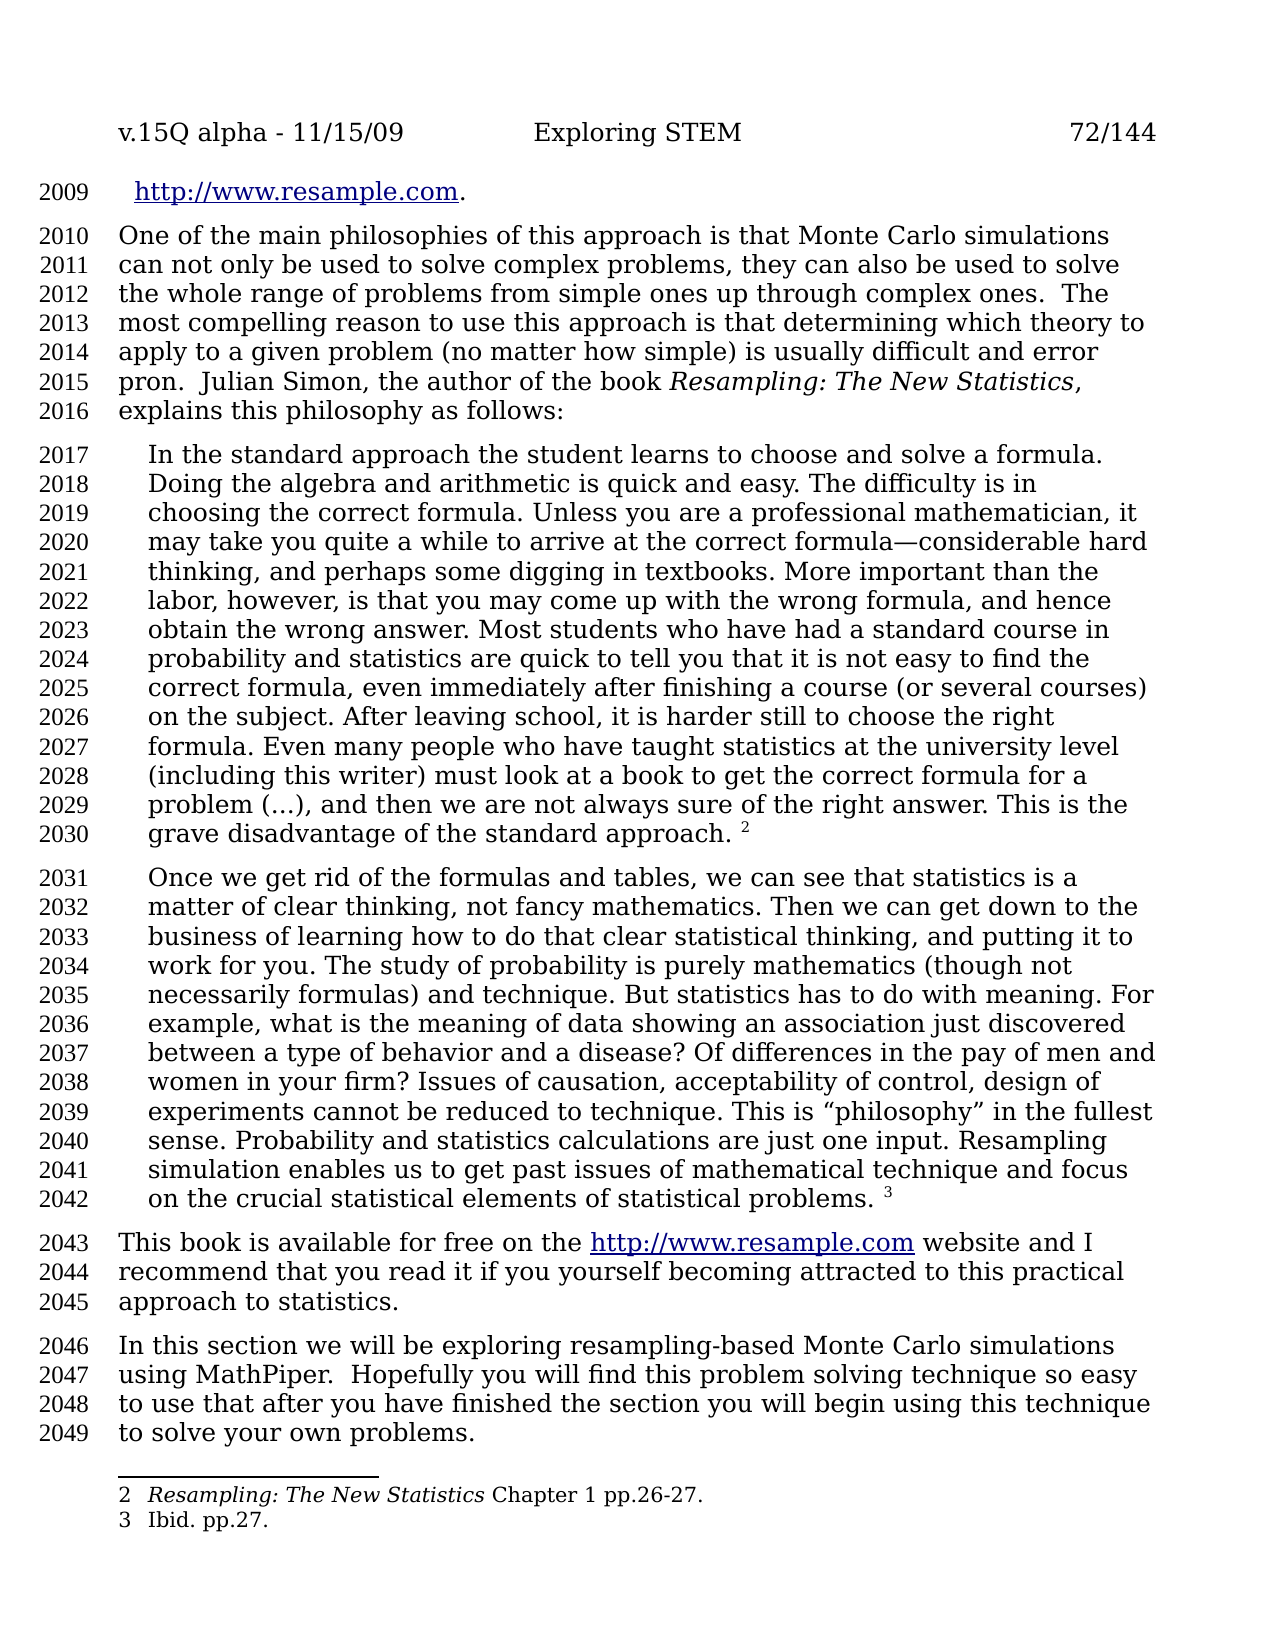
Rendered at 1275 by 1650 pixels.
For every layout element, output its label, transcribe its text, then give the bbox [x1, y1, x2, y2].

text Resampling: The New Statistics Chapter 1 pp.26-27. [118, 1483, 1157, 1508]
text Once we get rid of the formulas and tables, we can see that statistics is a matter of clear thinking, not fancy mathematics. Then we can get down to the business of learning how to do that clear statistical thinking, and putting it to work for you. The study of probability is purely mathematics (though not necessarily formulas) and technique. But statistics has to do with meaning. For example, what is the meaning of data showing an association just discovered between a type of behavior and a disease? Of differences in the pay of men and women in your firm? Issues of causation, acceptability of control, design of experiments cannot be reduced to technique. This is “philosophy” in the fullest sense. Probability and statistics calculations are just one input. Resampling simulation enables us to get past issues of mathematical technique and focus on the crucial statistical elements of statistical problems. [148, 863, 1157, 1213]
text http://www.resample.com. [118, 177, 1157, 206]
text Ibid. pp.27. [118, 1508, 1157, 1532]
text One of the main philosophies of this approach is that Monte Carlo simulations can not only be used to solve complex problems, they can also be used to solve the whole range of problems from simple ones up through complex ones. The most compelling reason to use this approach is that determining which theory to apply to a given problem (no matter how simple) is usually difficult and error pron. Julian Simon, the author of the book Resampling: The New Statistics, explains this philosophy as follows: [118, 221, 1157, 425]
text In this section we will be exploring resampling-based Monte Carlo simulations using MathPiper. Hopefully you will find this problem solving technique so easy to use that after you have finished the section you will begin using this technique to solve your own problems. [118, 1331, 1157, 1448]
text This book is available for free on the http://www.resample.com website and I recommend that you read it if you yourself becoming attracted to this practical approach to statistics. [118, 1228, 1157, 1316]
text In the standard approach the student learns to choose and solve a formula. Doing the algebra and arithmetic is quick and easy. The difficulty is in choosing the correct formula. Unless you are a professional mathematician, it may take you quite a while to arrive at the correct formula—considerable hard thinking, and perhaps some digging in textbooks. More important than the labor, however, is that you may come up with the wrong formula, and hence obtain the wrong answer. Most students who have had a standard course in probability and statistics are quick to tell you that it is not easy to find the correct formula, even immediately after finishing a course (or several courses) on the subject. After leaving school, it is harder still to choose the right formula. Even many people who have taught statistics at the university level (including this writer) must look at a book to get the correct formula for a problem (...), and then we are not always sure of the right answer. This is the grave disadvantage of the standard approach. [148, 440, 1157, 848]
